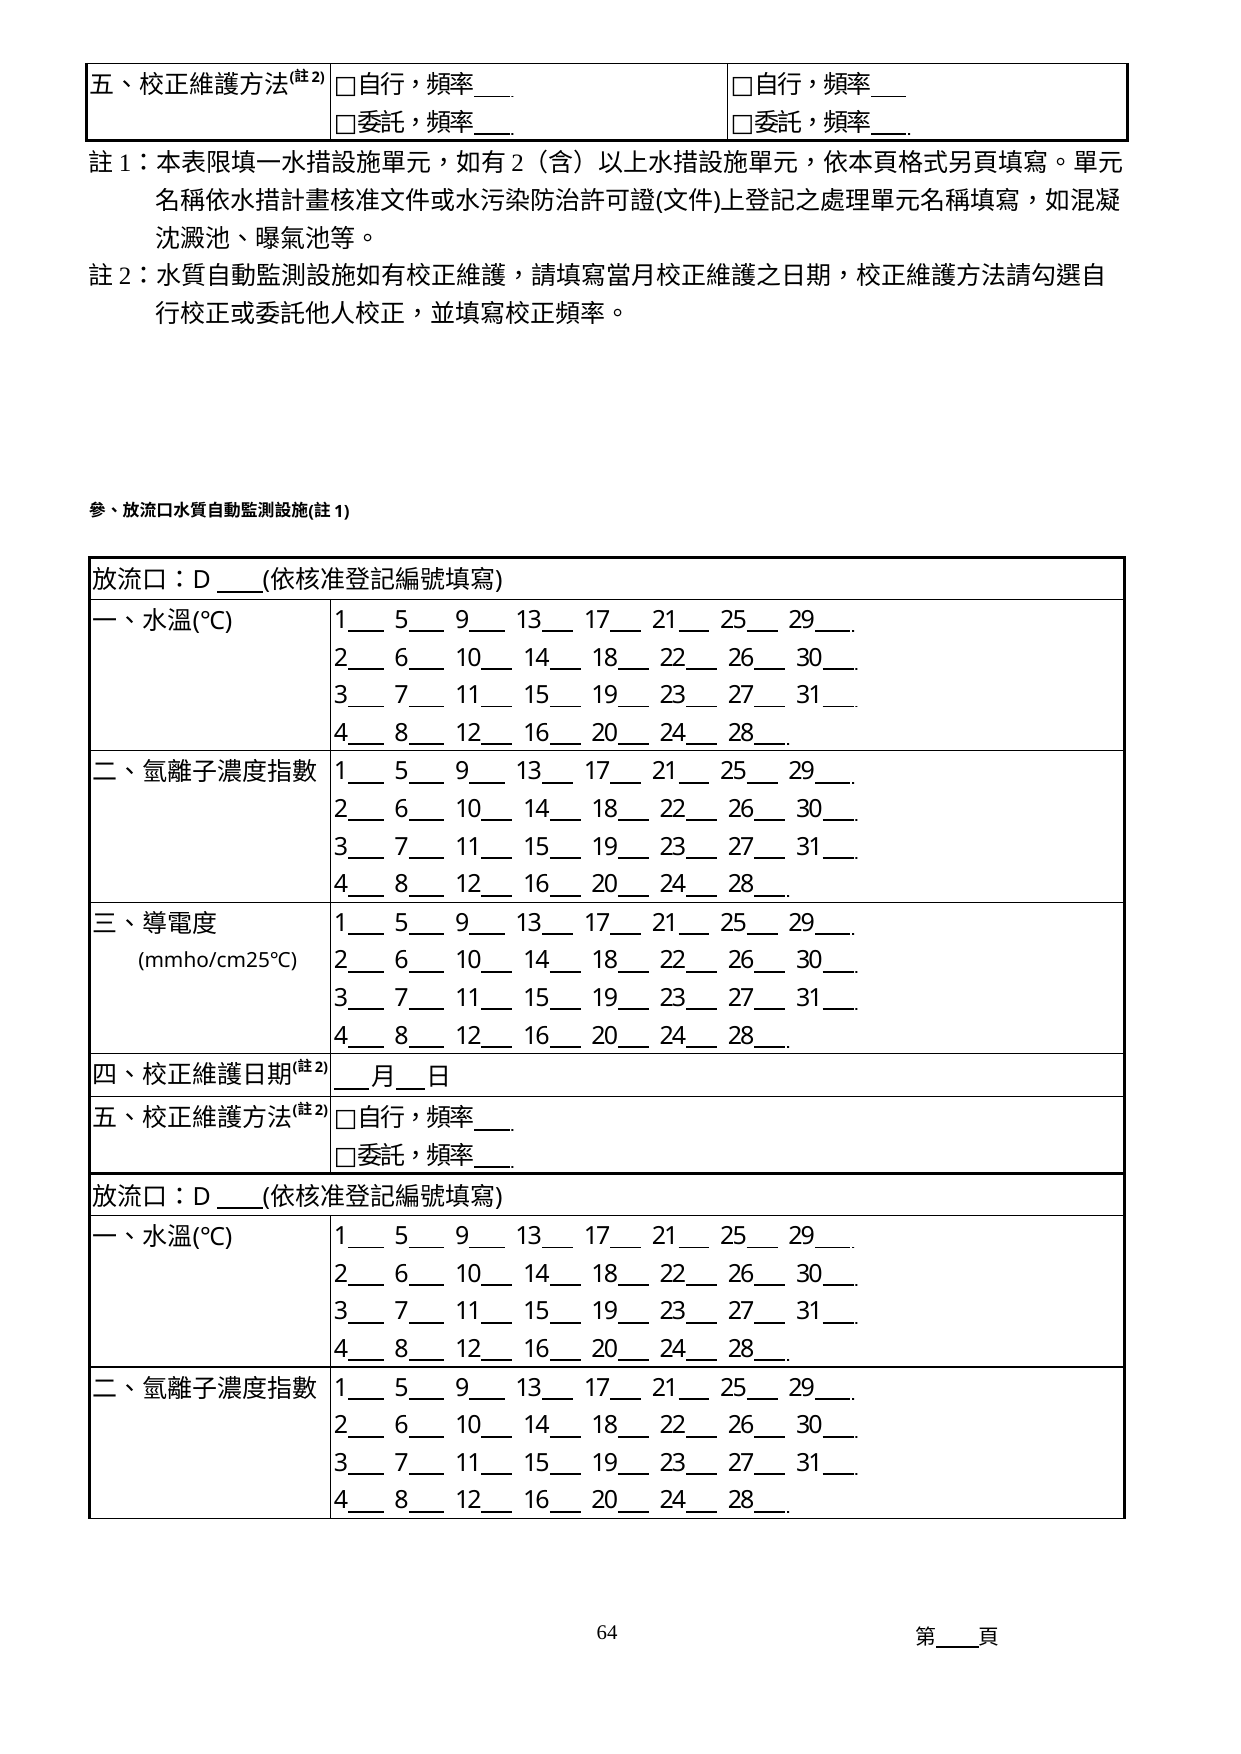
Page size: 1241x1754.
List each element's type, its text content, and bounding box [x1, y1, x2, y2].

text 註1：本表限填一水措設施單元，如有2（含）以上水措設施單元，依本頁格式另頁填寫。單元名稱依水措計畫核准文件或水污染防治許可證(文件)上登記之處理單元名稱填寫，如混凝沈澱池、曝氣池等。 [89, 142, 1125, 255]
table_cell 二、氫離子濃度指數 [91, 1368, 330, 1518]
table_cell 一、水溫(℃) [91, 1216, 330, 1366]
table_header 放流口：D (依核准登記編號填寫) [91, 559, 1123, 599]
table_cell 放流口：D (依核准登記編號填寫) [91, 1175, 1123, 1215]
table_cell □自行，頻率 □委託，頻率 [331, 1097, 1123, 1172]
table_cell 1 5 9 13 17 21 25 29 2 6 10 14 18 22 26 30 3 7 11 15 19 23 27 31 4 8 12 16 20 24 28 [331, 1216, 1123, 1366]
table_cell 四、校正維護日期(註2) [91, 1054, 330, 1096]
table_cell 五、校正維護方法(註2) [91, 1097, 330, 1172]
table_cell □自行，頻率 □委託，頻率 [331, 64, 727, 139]
table_cell 1 5 9 13 17 21 25 29 2 6 10 14 18 22 26 30 3 7 11 15 19 23 27 31 4 8 12 16 20 24 28 [331, 1368, 1123, 1518]
text 註2：水質自動監測設施如有校正維護，請填寫當月校正維護之日期，校正維護方法請勾選自行校正或委託他人校正，並填寫校正頻率。 [89, 255, 1125, 330]
table_cell 月 日 [331, 1054, 1123, 1096]
table_cell 五、校正維護方法(註2) [88, 64, 330, 139]
table_cell □自行，頻率 □委託，頻率 [728, 64, 1126, 139]
text 參、放流口水質自動監測設施(註1) [89, 481, 1122, 556]
table_cell 一、水溫(℃) [91, 600, 330, 750]
table_cell 1 5 9 13 17 21 25 29 2 6 10 14 18 22 26 30 3 7 11 15 19 23 27 31 4 8 12 16 20 24 28 [331, 903, 1123, 1053]
table_cell 1 5 9 13 17 21 25 29 2 6 10 14 18 22 26 30 3 7 11 15 19 23 27 31 4 8 12 16 20 24 28 [331, 600, 1123, 750]
table_cell 二、氫離子濃度指數 [91, 751, 330, 902]
table_cell 1 5 9 13 17 21 25 29 2 6 10 14 18 22 26 30 3 7 11 15 19 23 27 31 4 8 12 16 20 24 28 [331, 751, 1123, 902]
table_cell 三、導電度 (mmho/cm25℃) [91, 903, 330, 1053]
